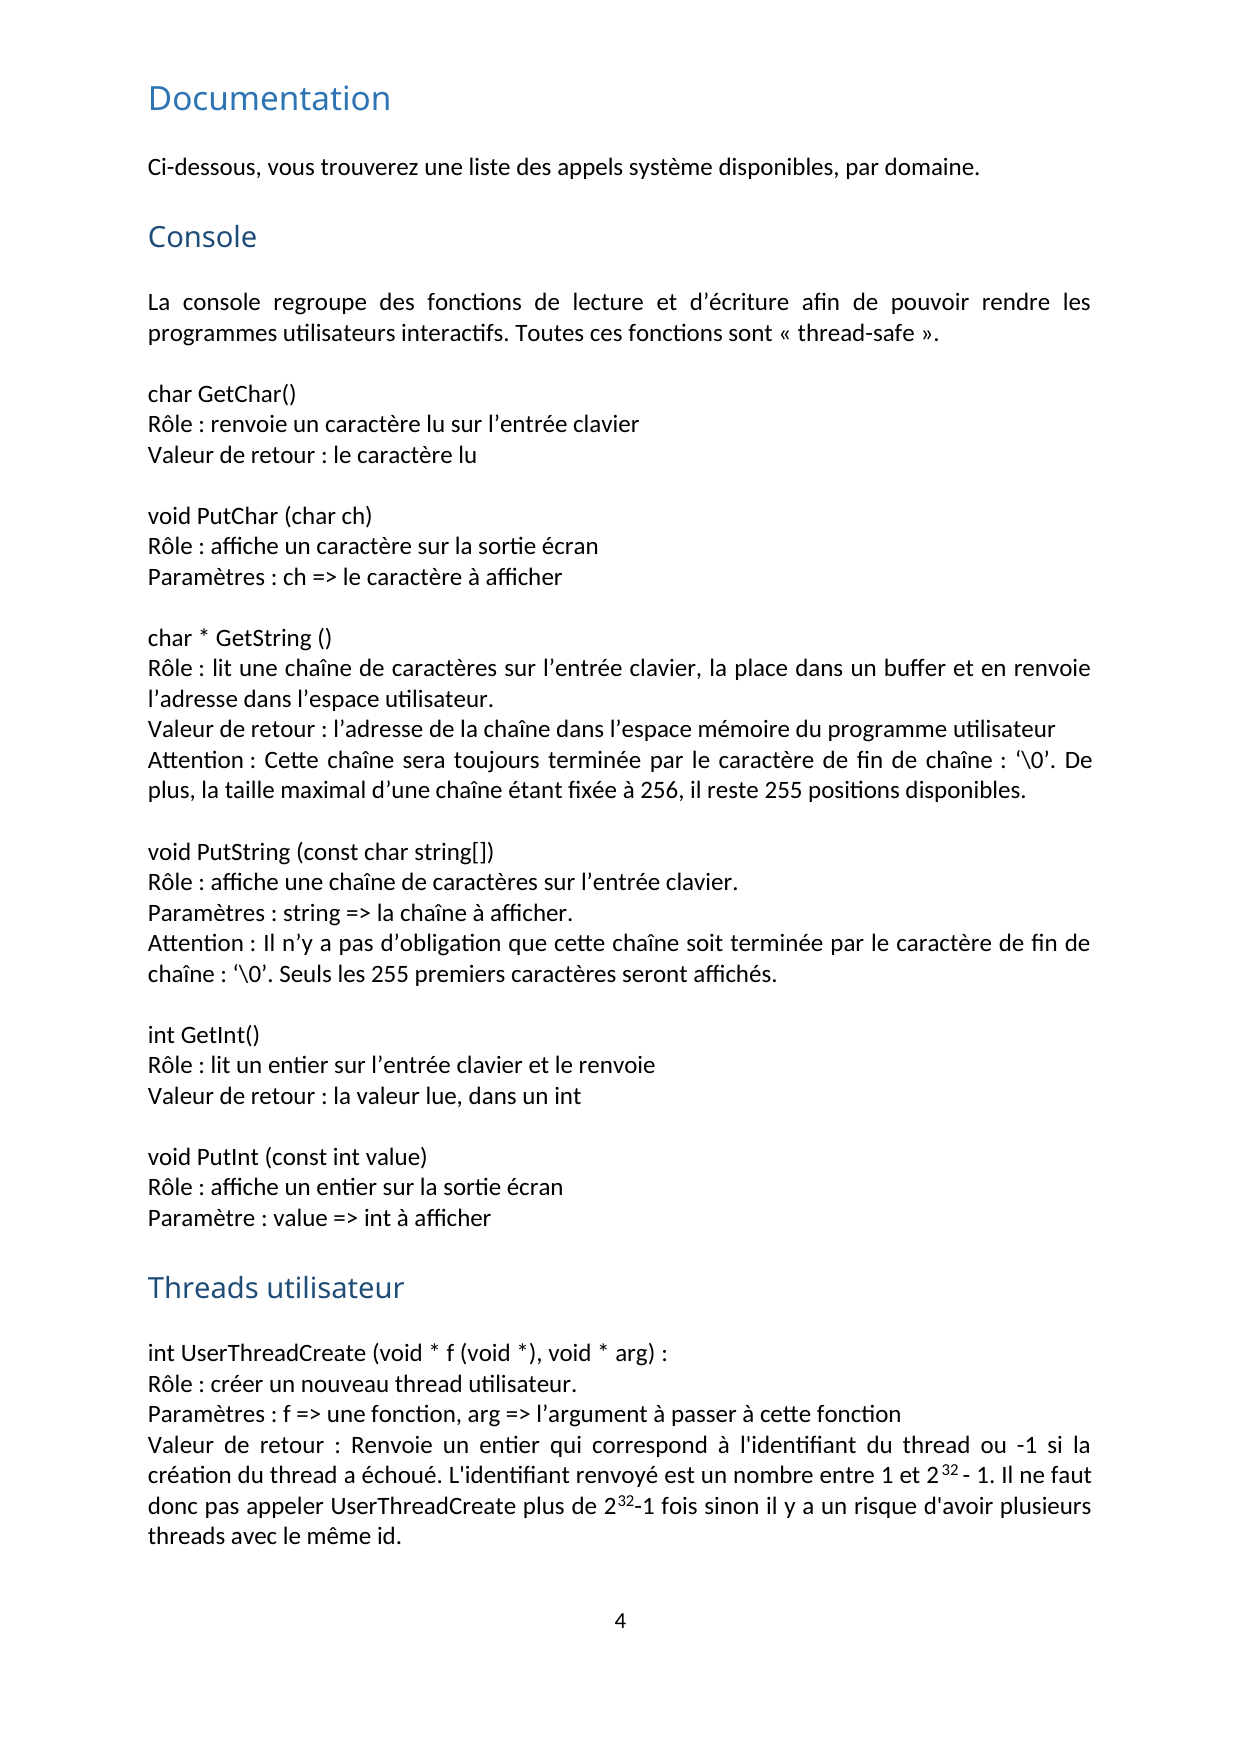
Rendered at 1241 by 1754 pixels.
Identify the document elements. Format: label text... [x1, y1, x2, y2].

subtitle Threads utilisateur [148, 1267, 1093, 1307]
text void PutInt (const int value) [148, 1141, 1093, 1171]
text int GetInt() [148, 1019, 1093, 1049]
text Paramètres : string => la chaîne à afficher. [148, 897, 1093, 927]
text Rôle : renvoie un caractère lu sur l’entrée clavier [148, 408, 1093, 439]
text void PutString (const char string[]) [148, 836, 1093, 866]
text Attention : Il n’y a pas d’obligation que cette chaîne soit terminée par le caractère de fin de chaîne : ‘\0’. Seuls les 255 premiers caractères seront affichés. [148, 927, 1093, 988]
text Rôle : lit une chaîne de caractères sur l’entrée clavier, la place dans un buffer et en renvoie l’adresse dans l’espace utilisateur. [148, 653, 1093, 714]
text int UserThreadCreate (void * f (void *), void * arg) : [148, 1337, 1093, 1368]
text Rôle : affiche un entier sur la sortie écran [148, 1171, 1093, 1202]
subtitle Documentation [148, 75, 1093, 120]
text Paramètres : ch => le caractère à afficher [148, 561, 1093, 592]
text Valeur de retour : l’adresse de la chaîne dans l’espace mémoire du programme utilisateur [148, 714, 1093, 744]
text void PutChar (char ch) [148, 500, 1093, 531]
text La console regroupe des fonctions de lecture et d’écriture afin de pouvoir rendre les programmes utilisateurs interactifs. Toutes ces fonctions sont « thread-safe ». [148, 286, 1093, 347]
text char GetChar() [148, 378, 1093, 408]
text Valeur de retour : la valeur lue, dans un int [148, 1080, 1093, 1110]
text Rôle : créer un nouveau thread utilisateur. [148, 1368, 1093, 1398]
text char * GetString () [148, 622, 1093, 653]
text Rôle : lit un entier sur l’entrée clavier et le renvoie [148, 1049, 1093, 1080]
text Ci-dessous, vous trouverez une liste des appels système disponibles, par domaine. [148, 151, 1093, 181]
text Paramètre : value => int à afficher [148, 1202, 1093, 1232]
text Valeur de retour : Renvoie un entier qui correspond à l'identifiant du thread ou -1 si la création du thread a échoué. L'identifiant renvoyé est un nombre entre 1 et 232 - 1. Il ne faut donc pas appeler UserThreadCreate plus de 232-1 fois sinon il y a un risque d'avoir plusieurs threads avec le même id. [148, 1429, 1093, 1551]
text Rôle : affiche une chaîne de caractères sur l’entrée clavier. [148, 866, 1093, 897]
text Attention : Cette chaîne sera toujours terminée par le caractère de fin de chaîne : ‘\0’. De plus, la taille maximal d’une chaîne étant fixée à 256, il reste 255 positions disponibles. [148, 744, 1093, 805]
text Rôle : affiche un caractère sur la sortie écran [148, 531, 1093, 561]
subtitle Console [148, 216, 1093, 256]
text Valeur de retour : le caractère lu [148, 439, 1093, 469]
text Paramètres : f => une fonction, arg => l’argument à passer à cette fonction [148, 1398, 1093, 1429]
